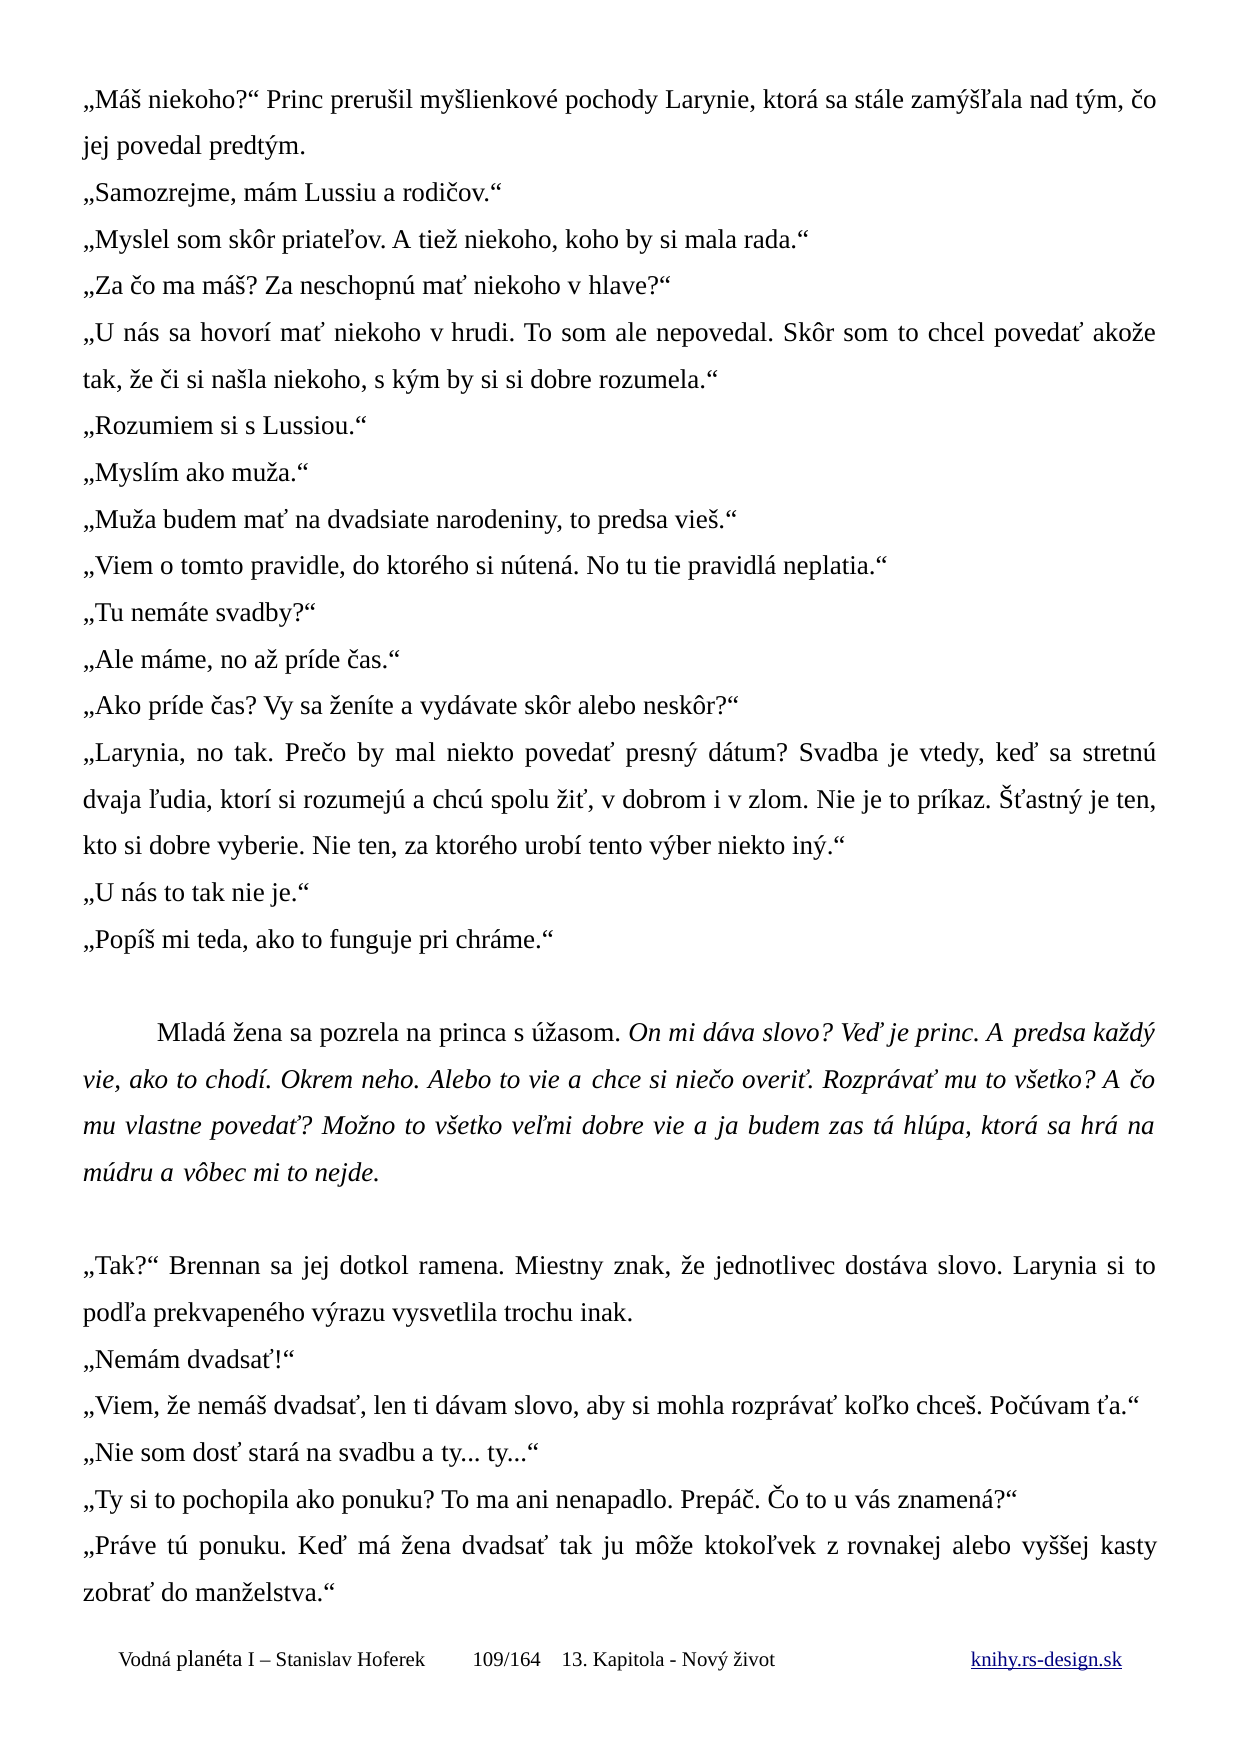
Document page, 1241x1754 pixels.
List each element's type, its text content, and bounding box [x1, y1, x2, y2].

text „Za čo ma máš? Za neschopnú mať niekoho v hlave?“ [83, 269, 1157, 301]
text „Rozumiem si s Lussiou.“ [83, 409, 1157, 441]
text „Nie som dosť stará na svadbu a ty... ty...“ [83, 1436, 1157, 1467]
text „Tu nemáte svadby?“ [83, 596, 1157, 627]
text „Samozrejme, mám Lussiu a rodičov.“ [83, 176, 1157, 207]
text „Viem, že nemáš dvadsať, len ti dávam slovo, aby si mohla rozprávať koľko chceš. Počúvam ťa.“ [83, 1389, 1157, 1421]
text „U nás sa hovorí mať niekoho v hrudi. To som ale nepovedal. Skôr som to chcel povedať akože tak, že či si našla niekoho, s kým by si si dobre rozumela.“ [83, 316, 1157, 394]
text „U nás to tak nie je.“ [83, 876, 1157, 907]
text „Ako príde čas? Vy sa ženíte a vydávate skôr alebo neskôr?“ [83, 689, 1157, 721]
text „Ale máme, no až príde čas.“ [83, 643, 1157, 674]
text Mladá žena sa pozrela na princa s úžasom. On mi dáva slovo? Veď je princ. A predsa každý vie, ako to chodí. Okrem neho. Alebo to vie a chce si niečo overiť. Rozprávať mu to všetko? A čo mu vlastne povedať? Možno to všetko veľmi dobre vie a ja budem zas tá hlúpa, ktorá sa hrá na múdru a vôbec mi to nejde. [83, 1016, 1157, 1187]
text „Muža budem mať na dvadsiate narodeniny, to predsa vieš.“ [83, 503, 1157, 534]
text „Práve tú ponuku. Keď má žena dvadsať tak ju môže ktokoľvek z rovnakej alebo vyššej kasty zobrať do manželstva.“ [83, 1529, 1157, 1607]
text „Larynia, no tak. Prečo by mal niekto povedať presný dátum? Svadba je vtedy, keď sa stretnú dvaja ľudia, ktorí si rozumejú a chcú spolu žiť, v dobrom i v zlom. Nie je to príkaz. Šťastný je ten, kto si dobre vyberie. Nie ten, za ktorého urobí tento výber niekto iný.“ [83, 736, 1157, 861]
text „Ty si to pochopila ako ponuku? To ma ani nenapadlo. Prepáč. Čo to u vás znamená?“ [83, 1483, 1157, 1514]
text „Popíš mi teda, ako to funguje pri chráme.“ [83, 923, 1157, 954]
text „Myslel som skôr priateľov. A tiež niekoho, koho by si mala rada.“ [83, 223, 1157, 254]
text „Máš niekoho?“ Princ prerušil myšlienkové pochody Larynie, ktorá sa stále zamýšľala nad tým, čo jej povedal predtým. [83, 83, 1157, 161]
text „Myslím ako muža.“ [83, 456, 1157, 487]
text „Nemám dvadsať!“ [83, 1343, 1157, 1374]
text „Tak?“ Brennan sa jej dotkol ramena. Miestny znak, že jednotlivec dostáva slovo. Larynia si to podľa prekvapeného výrazu vysvetlila trochu inak. [83, 1249, 1157, 1327]
text „Viem o tomto pravidle, do ktorého si nútená. No tu tie pravidlá neplatia.“ [83, 549, 1157, 581]
